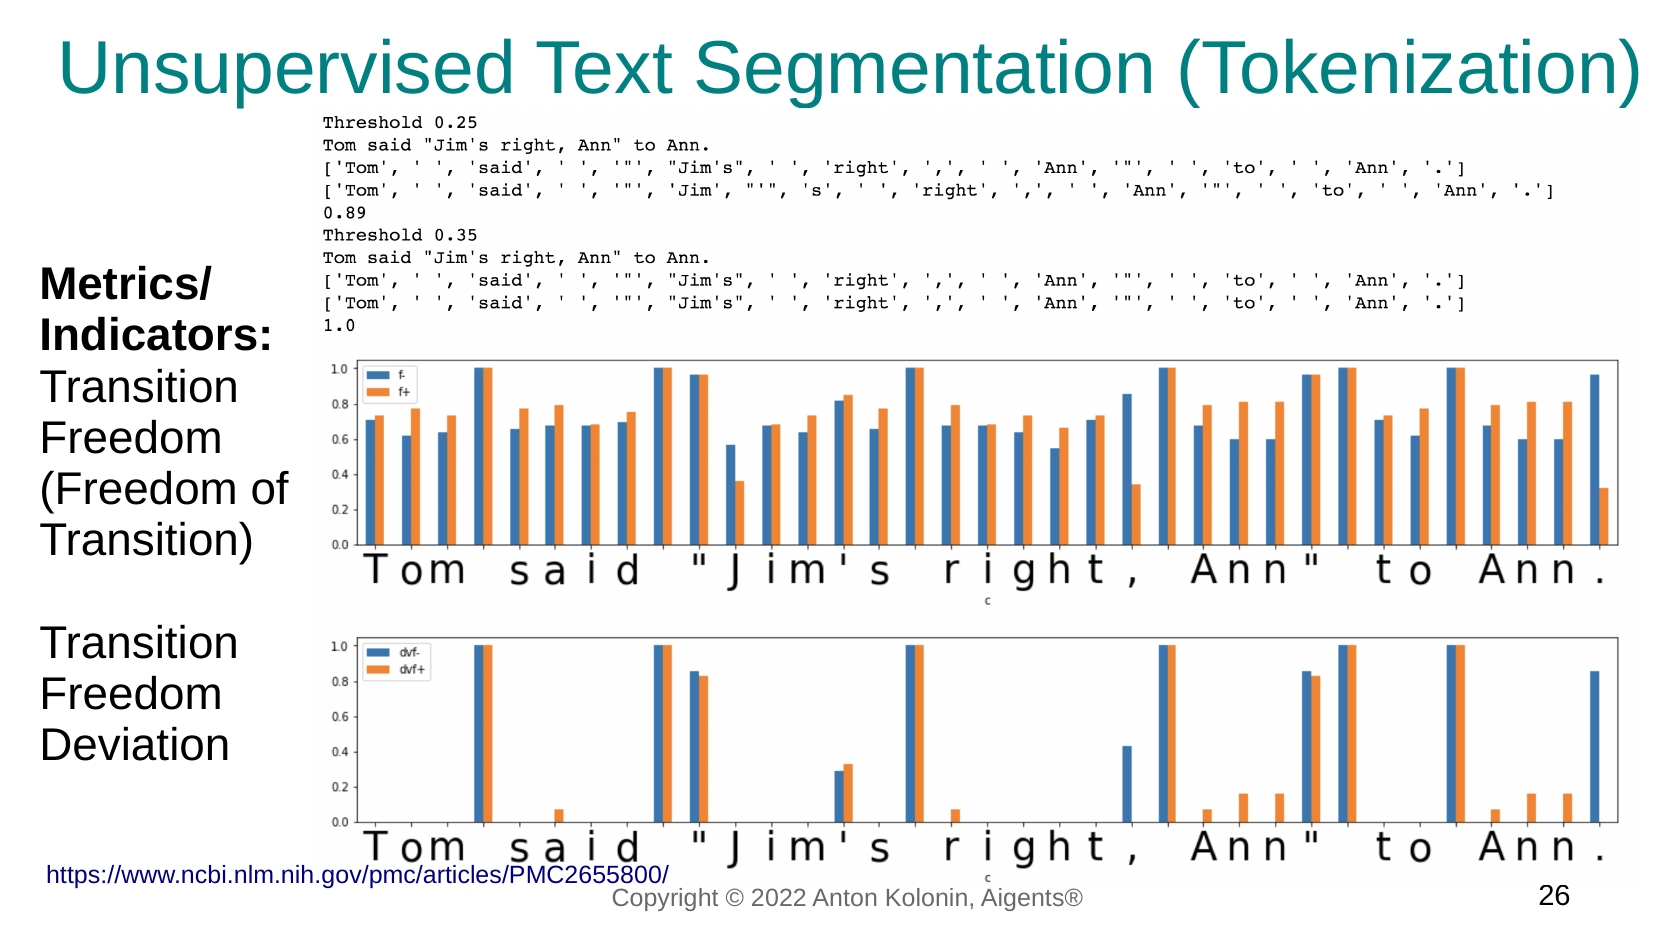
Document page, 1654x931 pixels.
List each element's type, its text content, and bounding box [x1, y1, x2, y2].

text_box https://www.ncbi.nlm.nih.gov/pmc/articles/PMC2655800/ [31, 853, 791, 901]
text_box Metrics/ Indicators: Transition Freedom (Freedom of Transition) Transition Freedom Deviation [24, 250, 309, 881]
text_box Unsupervised Text Segmentation (Tokenization) [0, 0, 1653, 135]
picture [309, 108, 1637, 885]
